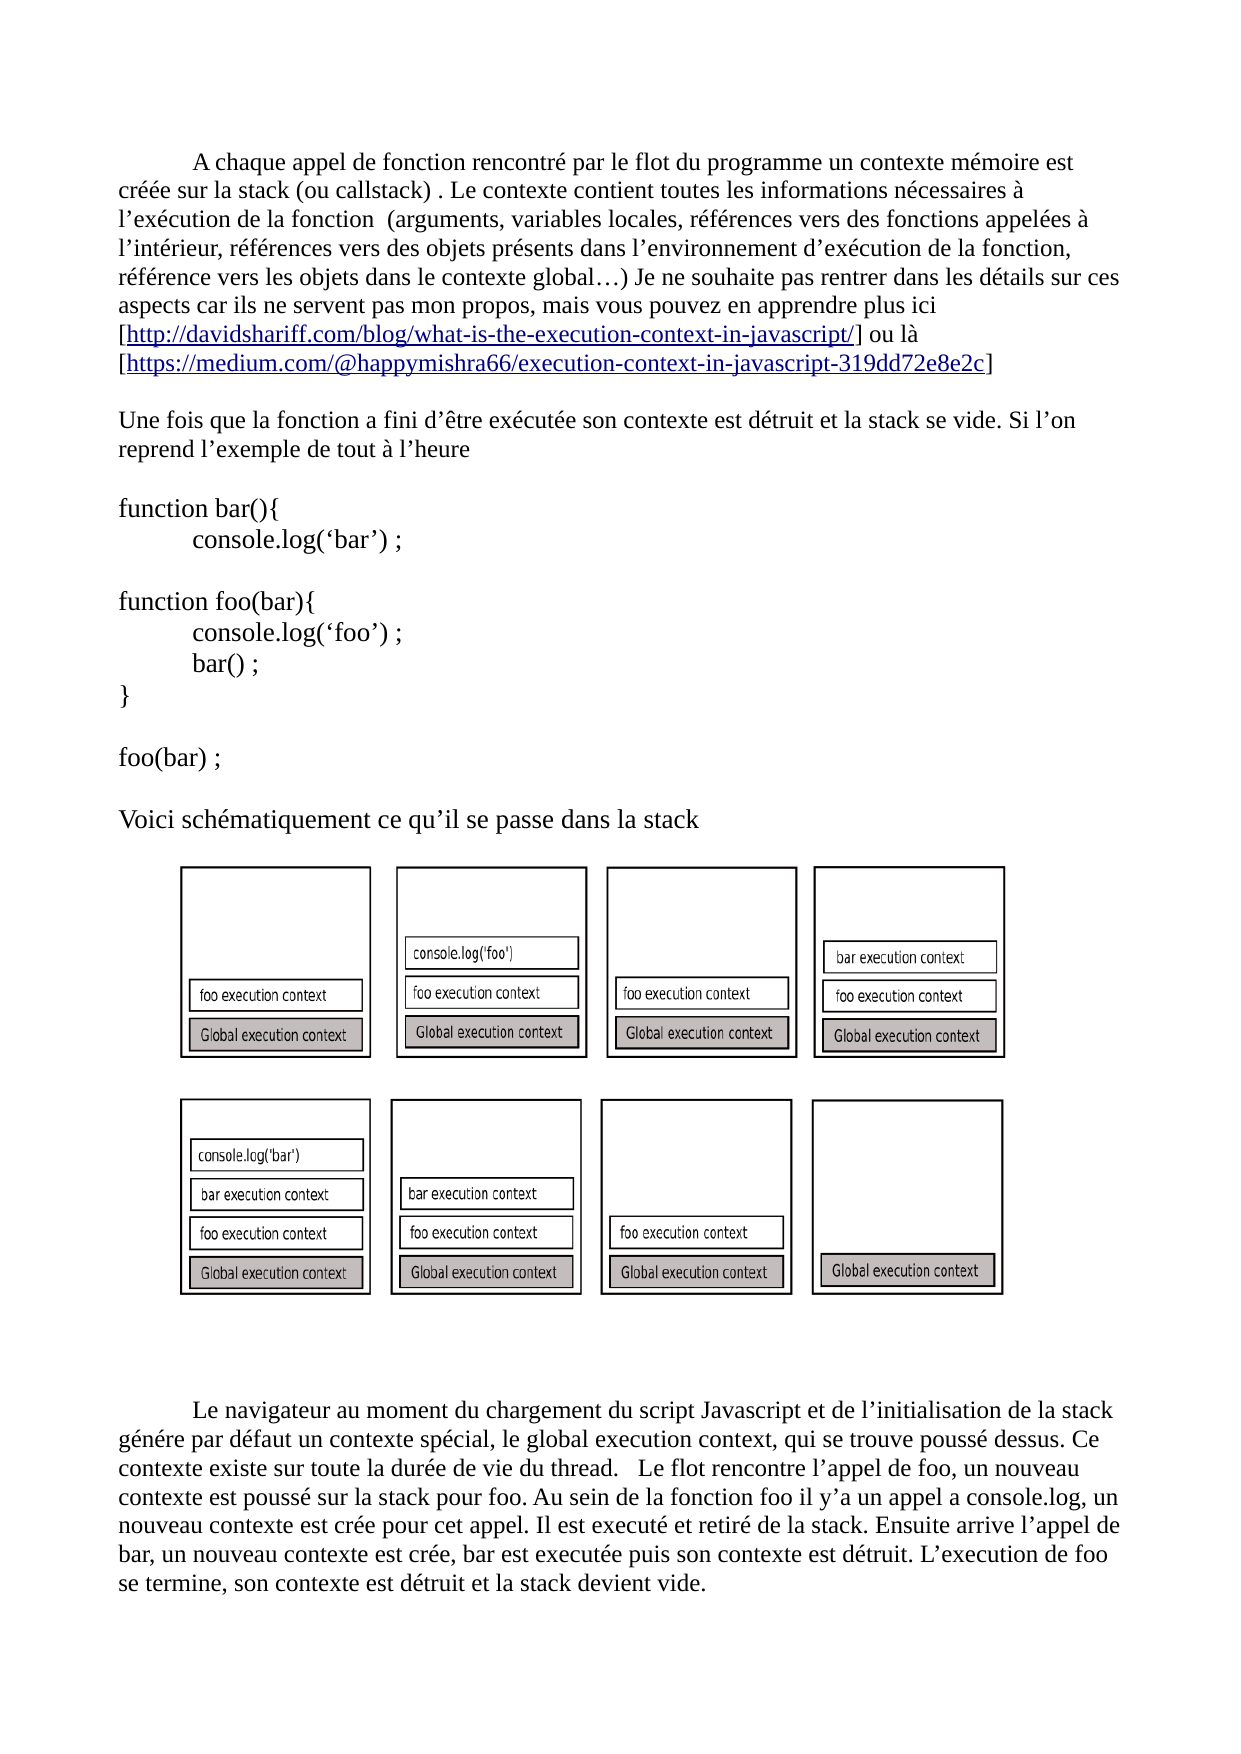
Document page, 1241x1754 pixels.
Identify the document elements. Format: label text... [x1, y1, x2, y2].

text } [118, 679, 1122, 710]
text Voici schématiquement ce qu’il se passe dans la stack [118, 803, 1122, 834]
text foo(bar) ; [118, 741, 1122, 772]
text bar() ; [118, 648, 1122, 679]
text console.log(‘bar’) ; [118, 523, 1122, 554]
text Une fois que la fonction a fini d’être exécutée son contexte est détruit et la stack se vide. Si l’on reprend l’exemple de tout à l’heure [118, 406, 1122, 463]
text console.log(‘foo’) ; [118, 616, 1122, 648]
text Le navigateur au moment du chargement du script Javascript et de l’initialisation de la stack génére par défaut un contexte spécial, le global execution context, qui se trouve poussé dessus. Ce contexte existe sur toute la durée de vie du thread. Le flot rencontre l’appel de foo, un nouveau contexte est poussé sur la stack pour foo. Au sein de la fonction foo il y’a un appel a console.log, un nouveau contexte est crée pour cet appel. Il est executé et retiré de la stack. Ensuite arrive l’appel de bar, un nouveau contexte est crée, bar est executée puis son contexte est détruit. L’execution de foo se termine, son contexte est détruit et la stack devient vide. [118, 1396, 1122, 1597]
text A chaque appel de fonction rencontré par le flot du programme un contexte mémoire est créée sur la stack (ou callstack) . Le contexte contient toutes les informations nécessaires à l’exécution de la fonction (arguments, variables locales, références vers des fonctions appelées à l’intérieur, références vers des objets présents dans l’environnement d’exécution de la fonction, référence vers les objets dans le contexte global…) Je ne souhaite pas rentrer dans les détails sur ces aspects car ils ne servent pas mon propos, mais vous pouvez en apprendre plus ici [http://davidshariff.com/blog/what-is-the-execution-context-in-javascript/] ou là [https://medium.com/@happymishra66/execution-context-in-javascript-319dd72e8e2c] [118, 147, 1122, 377]
text function bar(){ [118, 492, 1122, 523]
picture [167, 847, 1023, 1305]
text function foo(bar){ [118, 585, 1122, 616]
